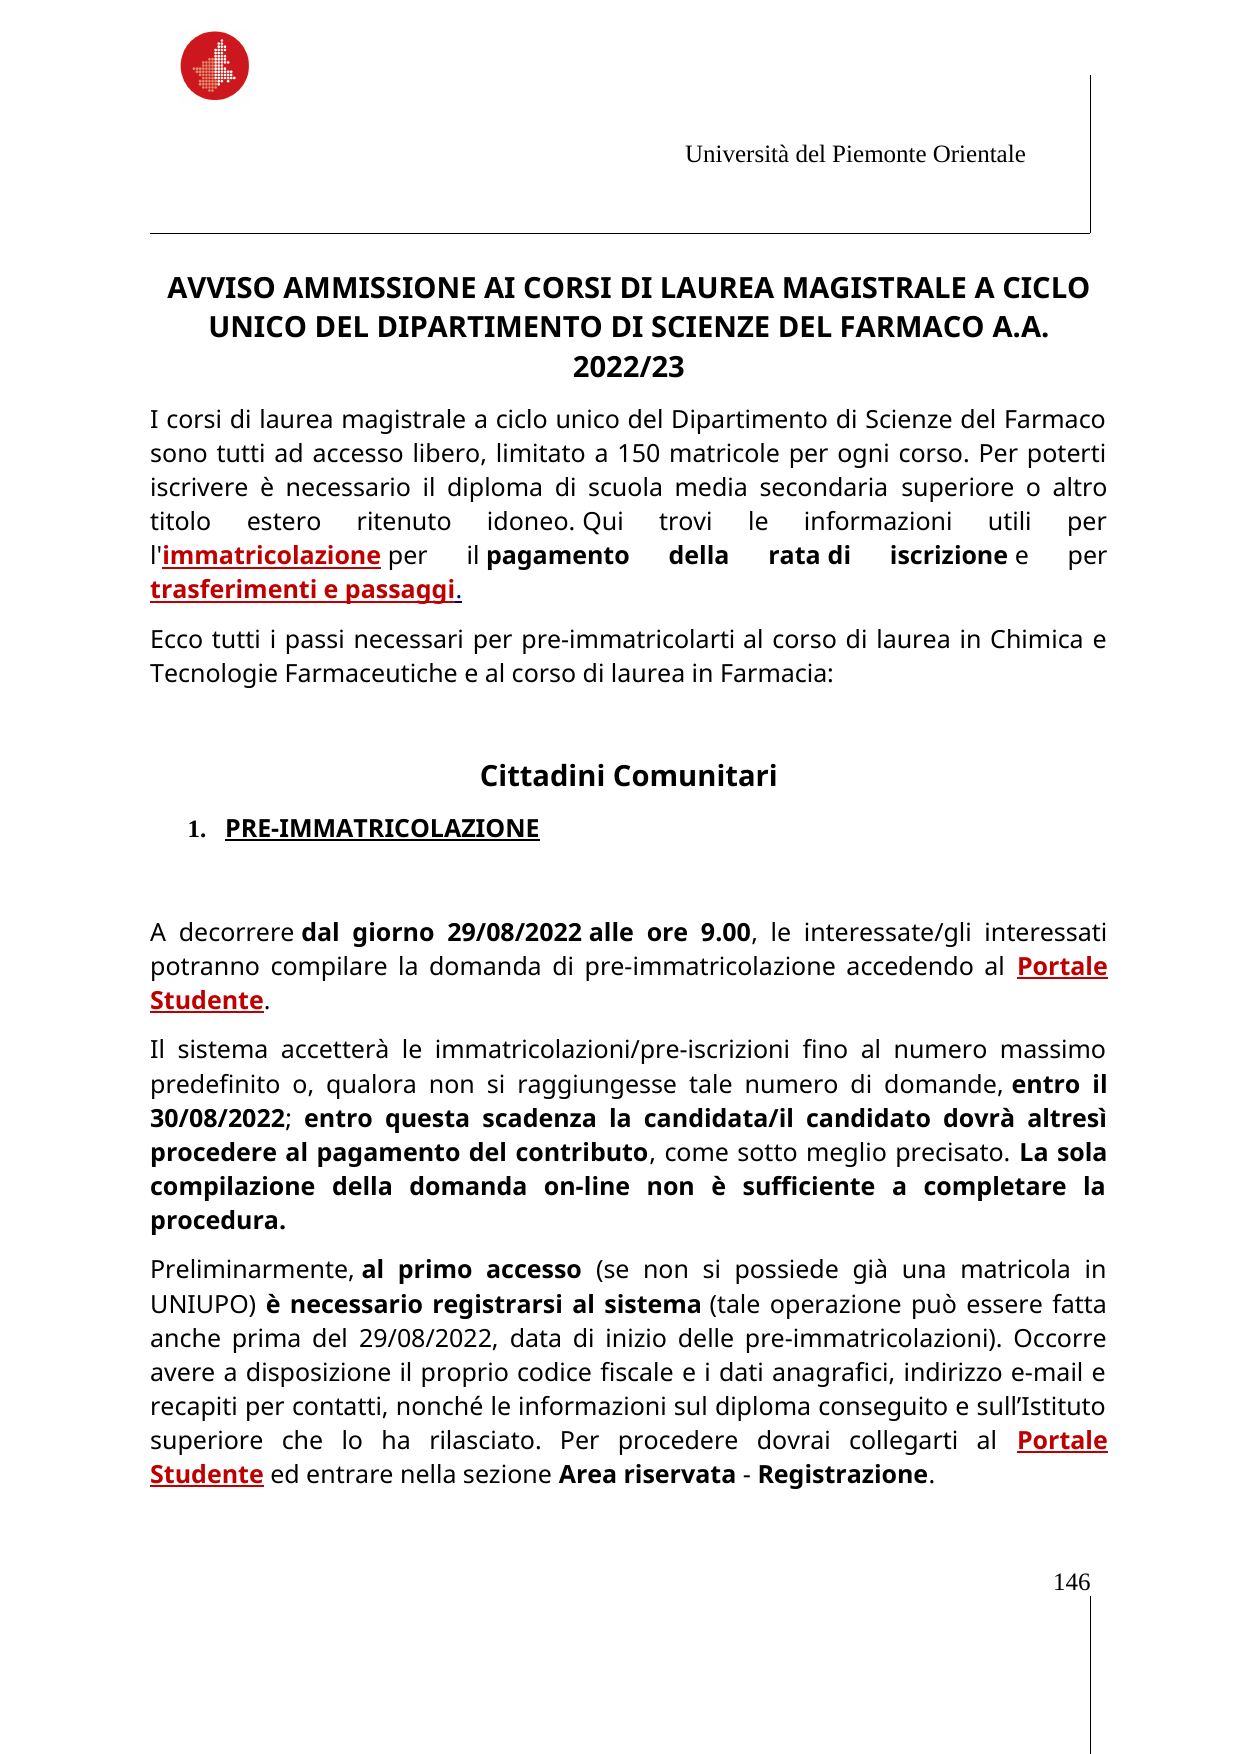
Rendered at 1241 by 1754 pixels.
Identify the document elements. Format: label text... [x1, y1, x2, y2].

text Ecco tutti i passi necessari per pre-immatricolarti al corso di laurea in Chimica e Tecnologie Farmaceutiche e al corso di laurea in Farmacia: [150, 622, 1107, 690]
text AVVISO AMMISSIONE AI CORSI DI LAUREA MAGISTRALE A CICLO UNICO DEL DIPARTIMENTO DI SCIENZE DEL FARMACO A.A. 2022/23 [150, 267, 1107, 386]
text Il sistema accetterà le immatricolazioni/pre-iscrizioni fino al numero massimo predefinito o, qualora non si raggiungesse tale numero di domande, entro il 30/08/2022; entro questa scadenza la candidata/il candidato dovrà altresì procedere al pagamento del contributo, come sotto meglio precisato. La sola compilazione della domanda on-line non è sufficiente a completare la procedura. [150, 1032, 1107, 1237]
text Preliminarmente, al primo accesso (se non si possiede già una matricola in UNIUPO) è necessario registrarsi al sistema (tale operazione può essere fatta anche prima del 29/08/2022, data di inizio delle pre-immatricolazioni). Occorre avere a disposizione il proprio codice fiscale e i dati anagrafici, indirizzo e-mail e recapiti per contatti, nonché le informazioni sul diploma conseguito e sull’Istituto superiore che lo ha rilasciato. Per procedere dovrai collegarti al Portale Studente ed entrare nella sezione Area riservata - Registrazione. [150, 1252, 1107, 1491]
text Cittadini Comunitari [150, 755, 1107, 795]
list PRE-IMMATRICOLAZIONE [187, 810, 1107, 844]
text I corsi di laurea magistrale a ciclo unico del Dipartimento di Scienze del Farmaco sono tutti ad accesso libero, limitato a 150 matricole per ogni corso. Per poterti iscrivere è necessario il diploma di scuola media secondaria superiore o altro titolo estero ritenuto idoneo. Qui trovi le informazioni utili per l'immatricolazione per il pagamento della rata di iscrizione e per trasferimenti e passaggi. [150, 402, 1107, 606]
text A decorrere dal giorno 29/08/2022 alle ore 9.00, le interessate/gli interessati potranno compilare la domanda di pre-immatricolazione accedendo al Portale Studente. [150, 914, 1107, 1017]
